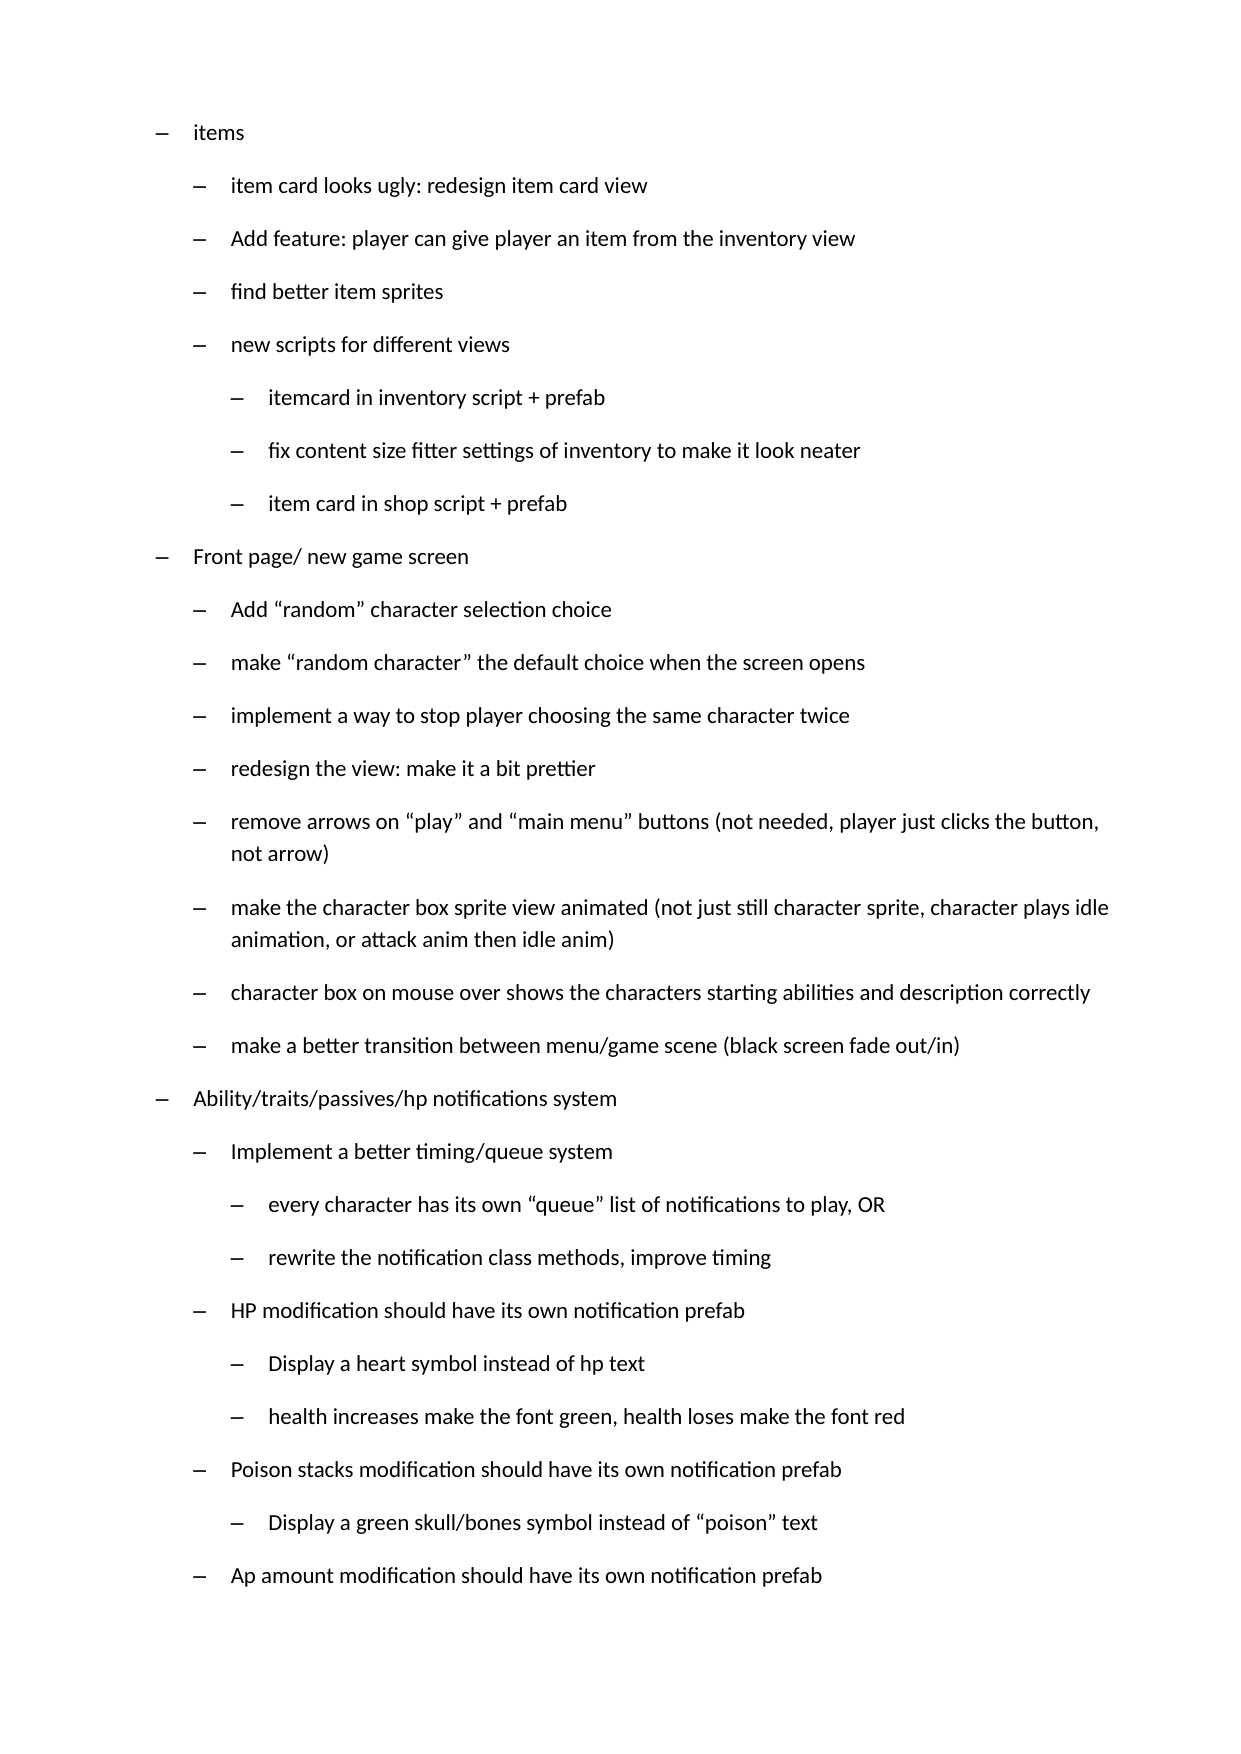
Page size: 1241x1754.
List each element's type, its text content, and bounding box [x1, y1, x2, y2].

list Display a heart symbol instead of hp text [231, 1349, 1122, 1377]
list health increases make the font green, health loses make the font red [231, 1402, 1122, 1430]
list make a better transition between menu/game scene (black screen fade out/in) [193, 1031, 1122, 1059]
list make the character box sprite view animated (not just still character sprite, character plays idle animation, or attack anim then idle anim) [193, 893, 1122, 953]
list Ap amount modification should have its own notification prefab [193, 1561, 1122, 1589]
list implement a way to stop player choosing the same character twice [193, 701, 1122, 729]
list rewrite the notification class methods, improve timing [231, 1243, 1122, 1271]
list itemcard in inventory script + prefab [231, 383, 1122, 411]
list Front page/ new game screen [156, 542, 1122, 570]
list remove arrows on “play” and “main menu” buttons (not needed, player just clicks the button, not arrow) [193, 807, 1122, 868]
list fix content size fitter settings of inventory to make it look neater [231, 436, 1122, 464]
list redesign the view: make it a bit prettier [193, 754, 1122, 782]
list character box on mouse over shows the characters starting abilities and description correctly [193, 978, 1122, 1006]
list every character has its own “queue” list of notifications to play, OR [231, 1190, 1122, 1218]
list Add feature: player can give player an item from the inventory view [193, 224, 1122, 252]
list item card looks ugly: redesign item card view [193, 171, 1122, 199]
list item card in shop script + prefab [231, 489, 1122, 517]
list new scripts for different views [193, 330, 1122, 358]
list make “random character” the default choice when the screen opens [193, 648, 1122, 676]
list Display a green skull/bones symbol instead of “poison” text [231, 1508, 1122, 1536]
list HP modification should have its own notification prefab [193, 1296, 1122, 1324]
list Poison stacks modification should have its own notification prefab [193, 1455, 1122, 1483]
list items [156, 118, 1122, 146]
list find better item sprites [193, 277, 1122, 305]
list Add “random” character selection choice [193, 595, 1122, 623]
list Ability/traits/passives/hp notifications system [156, 1084, 1122, 1112]
list Implement a better timing/queue system [193, 1137, 1122, 1165]
